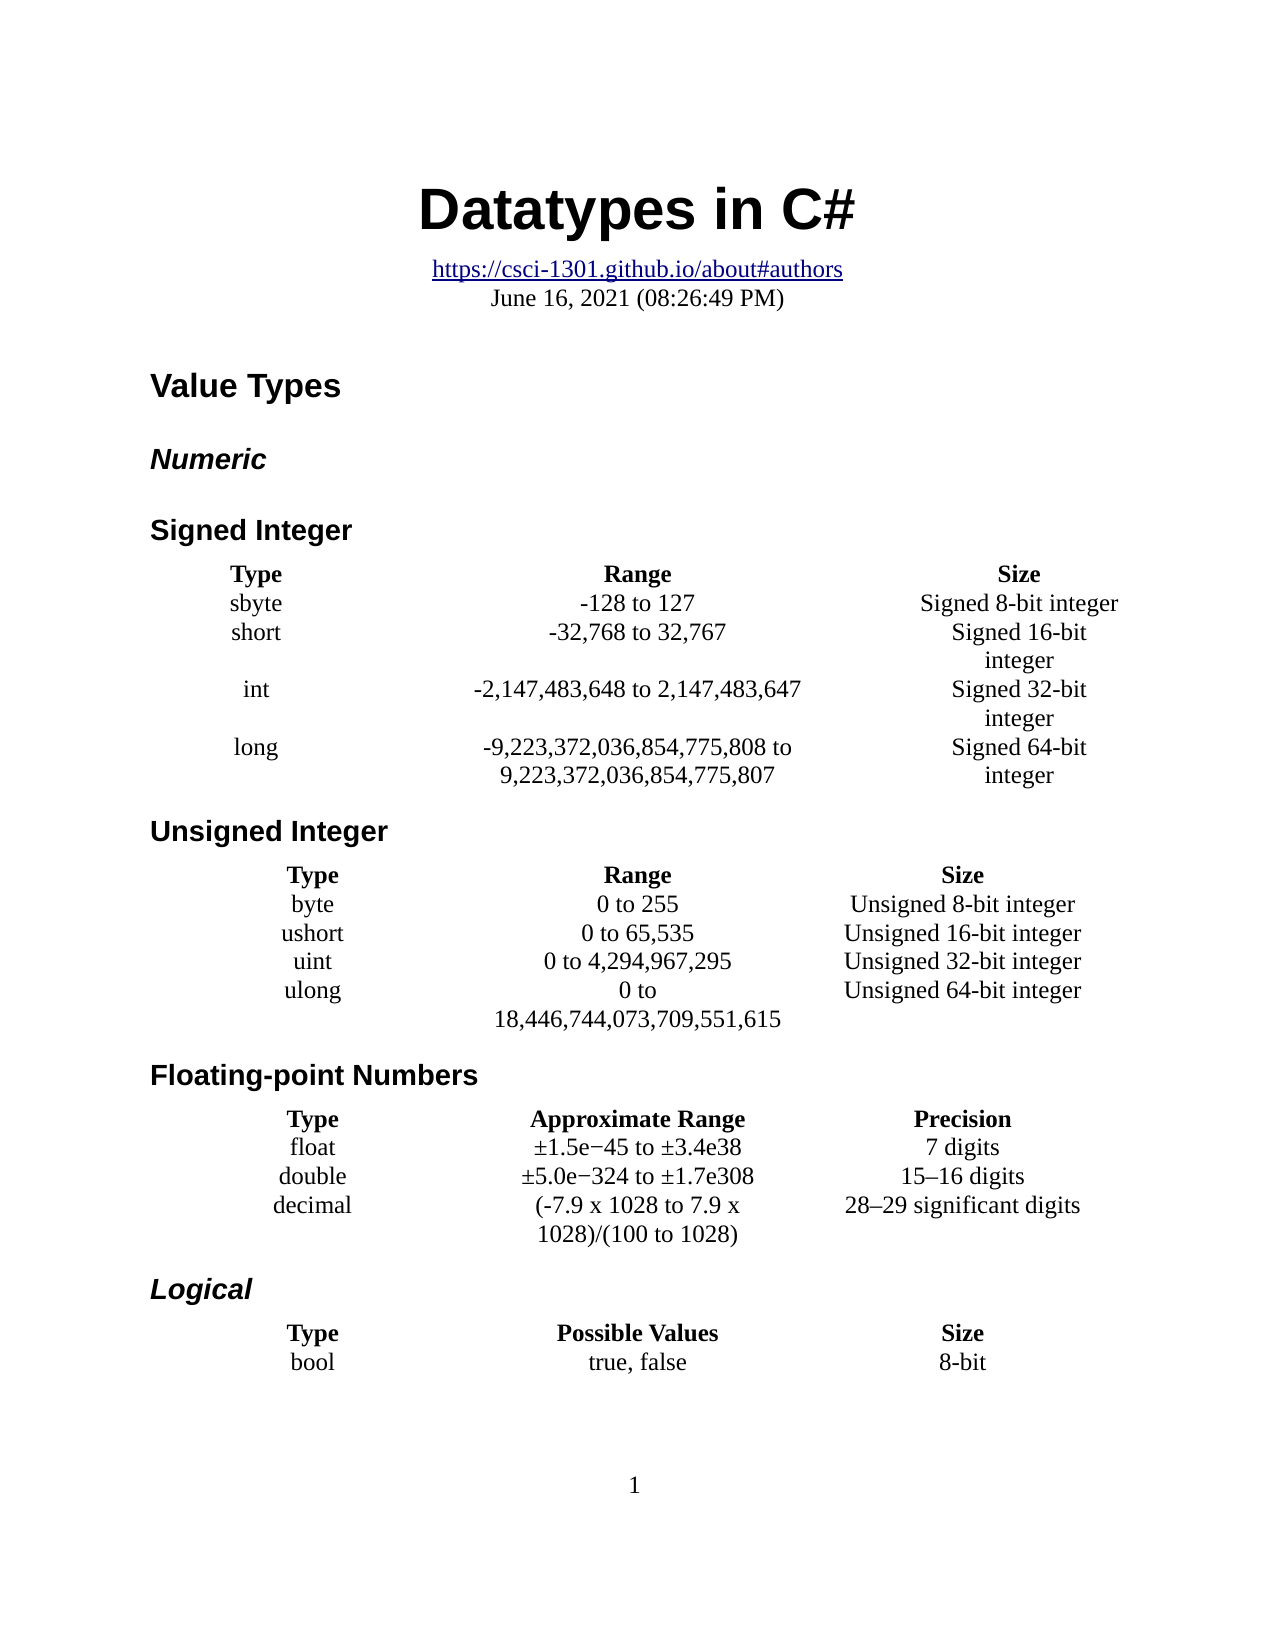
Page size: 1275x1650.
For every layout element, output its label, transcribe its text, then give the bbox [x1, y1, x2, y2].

table_cell Unsigned 8-bit integer [800, 889, 1125, 918]
table_cell ±1.5e−45 to ±3.4e38 [475, 1133, 800, 1161]
table_cell short [150, 617, 362, 674]
table_cell 8-bit [800, 1347, 1125, 1376]
table_cell -32,768 to 32,767 [362, 617, 913, 674]
subtitle Numeric [150, 442, 1125, 476]
table_cell 0 to 4,294,967,295 [475, 946, 800, 975]
table_cell ulong [150, 975, 475, 1033]
table_cell 0 to 255 [475, 889, 800, 918]
table_cell bool [150, 1347, 475, 1376]
table_header Possible Values [475, 1319, 800, 1347]
table_cell int [150, 674, 362, 732]
table_cell decimal [150, 1190, 475, 1247]
table_cell true, false [475, 1347, 800, 1376]
table_cell Signed 16-bit integer [913, 617, 1125, 674]
text June 16, 2021 (08:26:49 PM) [150, 283, 1125, 312]
subtitle Value Types [150, 366, 1125, 404]
table_cell (-7.9 x 1028 to 7.9 x 1028)/(100 to 1028) [475, 1190, 800, 1247]
table_cell 28–29 significant digits [800, 1190, 1125, 1247]
table_cell 0 to 65,535 [475, 918, 800, 946]
table_cell Signed 8-bit integer [913, 588, 1125, 617]
text https://csci-1301.github.io/about#authors [150, 254, 1125, 283]
subtitle Floating-point Numbers [150, 1058, 1125, 1091]
subtitle Logical [150, 1272, 1125, 1306]
table_cell byte [150, 889, 475, 918]
table_cell Signed 32-bit integer [913, 674, 1125, 732]
table_header Approximate Range [475, 1104, 800, 1132]
table_header Type [150, 1104, 475, 1132]
table_cell sbyte [150, 588, 362, 617]
table_cell Unsigned 32-bit integer [800, 946, 1125, 975]
table_cell Unsigned 16-bit integer [800, 918, 1125, 946]
table_cell ushort [150, 918, 475, 946]
table_cell -2,147,483,648 to 2,147,483,647 [362, 674, 913, 732]
table_header Type [150, 1319, 475, 1347]
table_header Type [150, 860, 475, 889]
title Datatypes in C# [150, 175, 1125, 242]
table_cell Signed 64-bit integer [913, 732, 1125, 789]
table_cell Unsigned 64-bit integer [800, 975, 1125, 1033]
table_header Range [475, 860, 800, 889]
subtitle Signed Integer [150, 513, 1125, 547]
table_header Size [913, 559, 1125, 588]
table_cell long [150, 732, 362, 789]
table_cell 15–16 digits [800, 1161, 1125, 1190]
table_cell -128 to 127 [362, 588, 913, 617]
table_header Type [150, 559, 362, 588]
table_cell 0 to 18,446,744,073,709,551,615 [475, 975, 800, 1033]
table_cell double [150, 1161, 475, 1190]
table_cell ±5.0e−324 to ±1.7e308 [475, 1161, 800, 1190]
table_cell uint [150, 946, 475, 975]
table_cell -9,223,372,036,854,775,808 to 9,223,372,036,854,775,807 [362, 732, 913, 789]
table_header Size [800, 860, 1125, 889]
table_header Size [800, 1319, 1125, 1347]
table_cell 7 digits [800, 1133, 1125, 1161]
table_cell float [150, 1133, 475, 1161]
table_header Precision [800, 1104, 1125, 1132]
subtitle Unsigned Integer [150, 814, 1125, 848]
table_header Range [362, 559, 913, 588]
